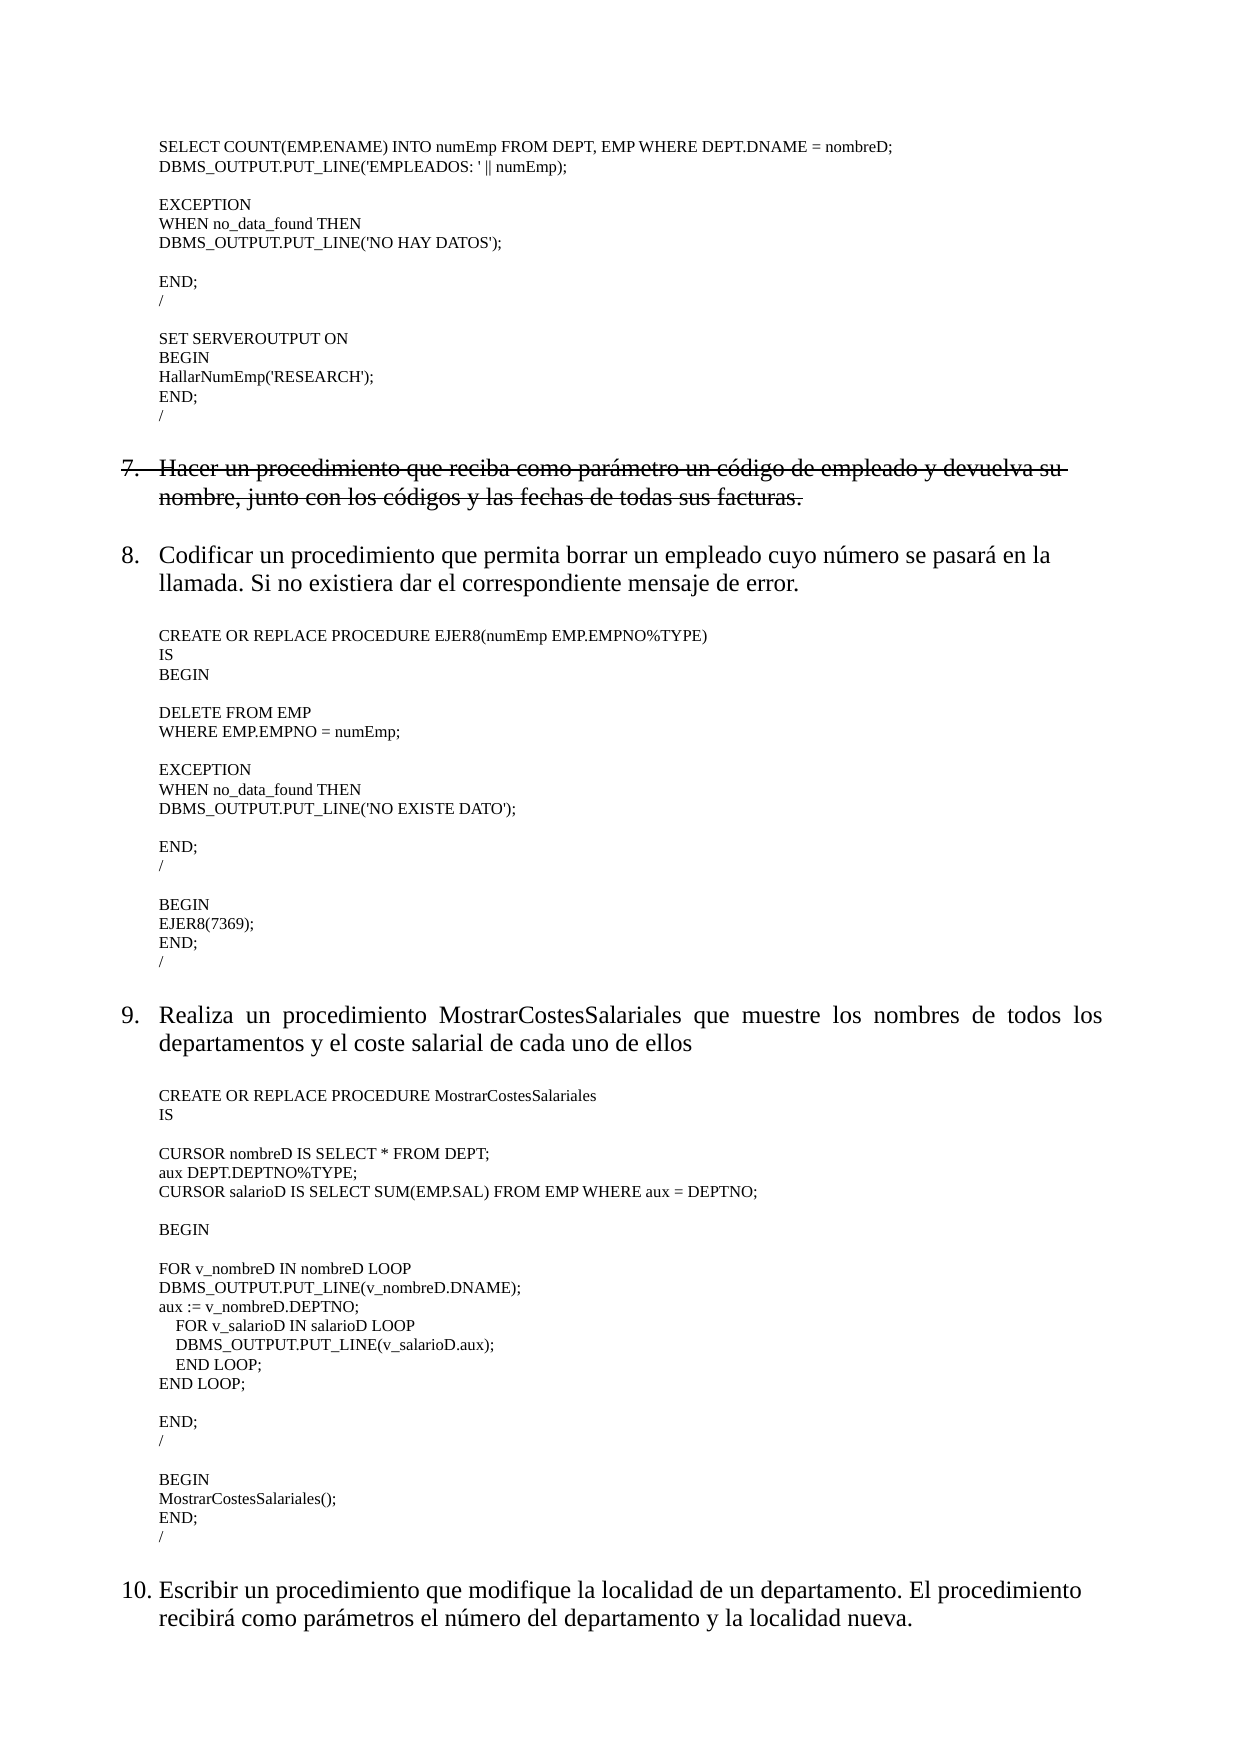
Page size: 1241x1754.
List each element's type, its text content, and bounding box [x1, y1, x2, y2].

text DBMS_OUTPUT.PUT_LINE('NO HAY DATOS'); [121, 233, 1103, 252]
list Codificar un procedimiento que permita borrar un empleado cuyo número se pasará en la llamada. Si no existiera dar el correspondiente mensaje de error. [121, 540, 1103, 597]
text / [121, 406, 1103, 425]
list recibirá como parámetros el número del departamento y la localidad nueva. [121, 1603, 1103, 1632]
text END; [121, 933, 1103, 952]
text IS [121, 645, 1103, 664]
text END LOOP; [121, 1373, 1103, 1393]
text BEGIN [121, 1220, 1103, 1239]
text aux DEPT.DEPTNO%TYPE; [121, 1163, 1103, 1182]
text CREATE OR REPLACE PROCEDURE MostrarCostesSalariales [121, 1086, 1103, 1105]
text DBMS_OUTPUT.PUT_LINE(v_nombreD.DNAME); [121, 1278, 1103, 1297]
text BEGIN [121, 894, 1103, 913]
text END; [121, 386, 1103, 406]
text DELETE FROM EMP [121, 703, 1103, 722]
text / [121, 1431, 1103, 1450]
text DBMS_OUTPUT.PUT_LINE(v_salarioD.aux); [121, 1335, 1103, 1354]
text BEGIN [121, 664, 1103, 683]
text END; [121, 837, 1103, 856]
text CURSOR nombreD IS SELECT * FROM DEPT; [121, 1143, 1103, 1163]
text CURSOR salarioD IS SELECT SUM(EMP.SAL) FROM EMP WHERE aux = DEPTNO; [121, 1182, 1103, 1201]
text MostrarCostesSalariales(); [121, 1488, 1103, 1508]
text FOR v_nombreD IN nombreD LOOP [121, 1258, 1103, 1278]
text aux := v_nombreD.DEPTNO; [121, 1297, 1103, 1316]
text BEGIN [121, 1469, 1103, 1488]
text IS [121, 1105, 1103, 1124]
text / [121, 291, 1103, 310]
text FOR v_salarioD IN salarioD LOOP [121, 1316, 1103, 1335]
text BEGIN [121, 348, 1103, 367]
text WHERE EMP.EMPNO = numEmp; [121, 722, 1103, 741]
text EJER8(7369); [121, 913, 1103, 933]
text CREATE OR REPLACE PROCEDURE EJER8(numEmp EMP.EMPNO%TYPE) [121, 626, 1103, 645]
text DBMS_OUTPUT.PUT_LINE('EMPLEADOS: ' || numEmp); [121, 156, 1103, 176]
text HallarNumEmp('RESEARCH'); [121, 367, 1103, 386]
text WHEN no_data_found THEN [121, 779, 1103, 798]
list Hacer un procedimiento que reciba como parámetro un código de empleado y devuelva su nombre, junto con los códigos y las fechas de todas sus facturas. [121, 453, 1103, 511]
text / [121, 1527, 1103, 1546]
text / [121, 856, 1103, 875]
text EXCEPTION [121, 195, 1103, 214]
text END LOOP; [121, 1354, 1103, 1373]
text END; [121, 271, 1103, 291]
text DBMS_OUTPUT.PUT_LINE('NO EXISTE DATO'); [121, 798, 1103, 818]
text SET SERVEROUTPUT ON [121, 329, 1103, 348]
text EXCEPTION [121, 760, 1103, 779]
text SELECT COUNT(EMP.ENAME) INTO numEmp FROM DEPT, EMP WHERE DEPT.DNAME = nombreD; [121, 137, 1103, 156]
list Realiza un procedimiento MostrarCostesSalariales que muestre los nombres de todos los departamentos y el coste salarial de cada uno de ellos [121, 1000, 1103, 1057]
text END; [121, 1508, 1103, 1527]
text END; [121, 1412, 1103, 1431]
text WHEN no_data_found THEN [121, 214, 1103, 233]
list Escribir un procedimiento que modifique la localidad de un departamento. El procedimiento [121, 1575, 1103, 1603]
text / [121, 952, 1103, 971]
